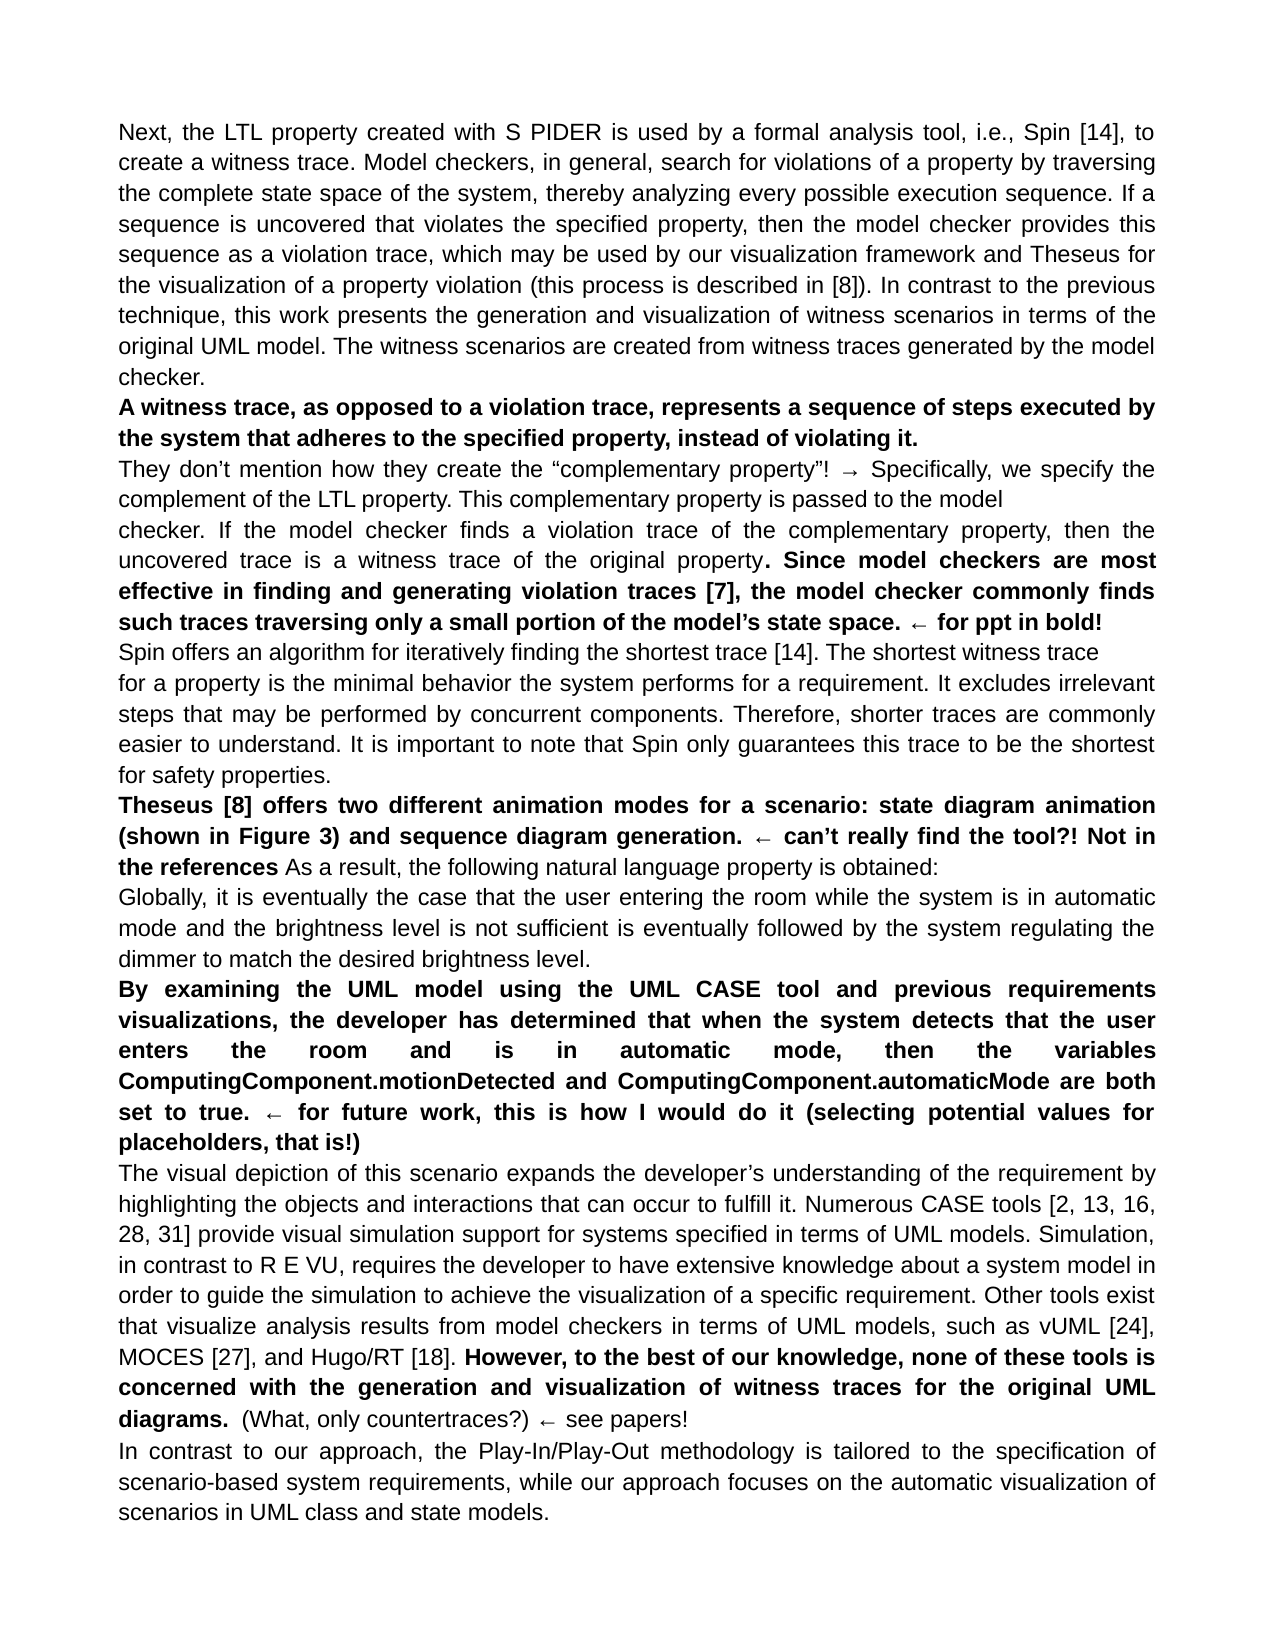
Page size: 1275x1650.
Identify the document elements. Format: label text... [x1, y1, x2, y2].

text They don’t mention how they create the “complementary property”! → Specifically, we specify the complement of the LTL property. This complementary property is passed to the model [118, 455, 1157, 512]
text By examining the UML model using the UML CASE tool and previous requirements visualizations, the developer has determined that when the system detects that the user enters the room and is in automatic mode, then the variables ComputingComponent.motionDetected and ComputingComponent.automaticMode are both set to true. ← for future work, this is how I would do it (selecting potential values for placeholders, that is!) [118, 976, 1157, 1156]
text Spin offers an algorithm for iteratively finding the shortest trace [14]. The shortest witness trace [118, 639, 1157, 666]
text Next, the LTL property created with S PIDER is used by a formal analysis tool, i.e., Spin [14], to create a witness trace. Model checkers, in general, search for violations of a property by traversing the complete state space of the system, thereby analyzing every possible execution sequence. If a sequence is uncovered that violates the specified property, then the model checker provides this sequence as a violation trace, which may be used by our visualization framework and Theseus for the visualization of a property violation (this process is described in [8]). In contrast to the previous technique, this work presents the generation and visualization of witness scenarios in terms of the original UML model. The witness scenarios are created from witness traces generated by the model checker. [118, 118, 1157, 390]
text Theseus [8] offers two different animation modes for a scenario: state diagram animation (shown in Figure 3) and sequence diagram generation. ← can’t really find the tool?! Not in the references As a result, the following natural language property is obtained: [118, 792, 1157, 880]
text Globally, it is eventually the case that the user entering the room while the system is in automatic mode and the brightness level is not sufficient is eventually followed by the system regulating the dimmer to match the desired brightness level. [118, 884, 1157, 972]
text In contrast to our approach, the Play-In/Play-Out methodology is tailored to the specification of scenario-based system requirements, while our approach focuses on the automatic visualization of scenarios in UML class and state models. [118, 1437, 1157, 1525]
text for a property is the minimal behavior the system performs for a requirement. It excludes irrelevant steps that may be performed by concurrent components. Therefore, shorter traces are commonly easier to understand. It is important to note that Spin only guarantees this trace to be the shortest for safety properties. [118, 669, 1157, 788]
text The visual depiction of this scenario expands the developer’s understanding of the requirement by highlighting the objects and interactions that can occur to fulfill it. Numerous CASE tools [2, 13, 16, 28, 31] provide visual simulation support for systems specified in terms of UML models. Simulation, in contrast to R E VU, requires the developer to have extensive knowledge about a system model in order to guide the simulation to achieve the visualization of a specific requirement. Other tools exist that visualize analysis results from model checkers in terms of UML models, such as vUML [24], MOCES [27], and Hugo/RT [18]. However, to the best of our knowledge, none of these tools is concerned with the generation and visualization of witness traces for the original UML diagrams. (What, only countertraces?) ← see papers! [118, 1159, 1157, 1433]
text A witness trace, as opposed to a violation trace, represents a sequence of steps executed by the system that adheres to the specified property, instead of violating it. [118, 394, 1157, 451]
text checker. If the model checker finds a violation trace of the complementary property, then the uncovered trace is a witness trace of the original property. Since model checkers are most effective in finding and generating violation traces [7], the model checker commonly finds such traces traversing only a small portion of the model’s state space. ← for ppt in bold! [118, 516, 1157, 635]
